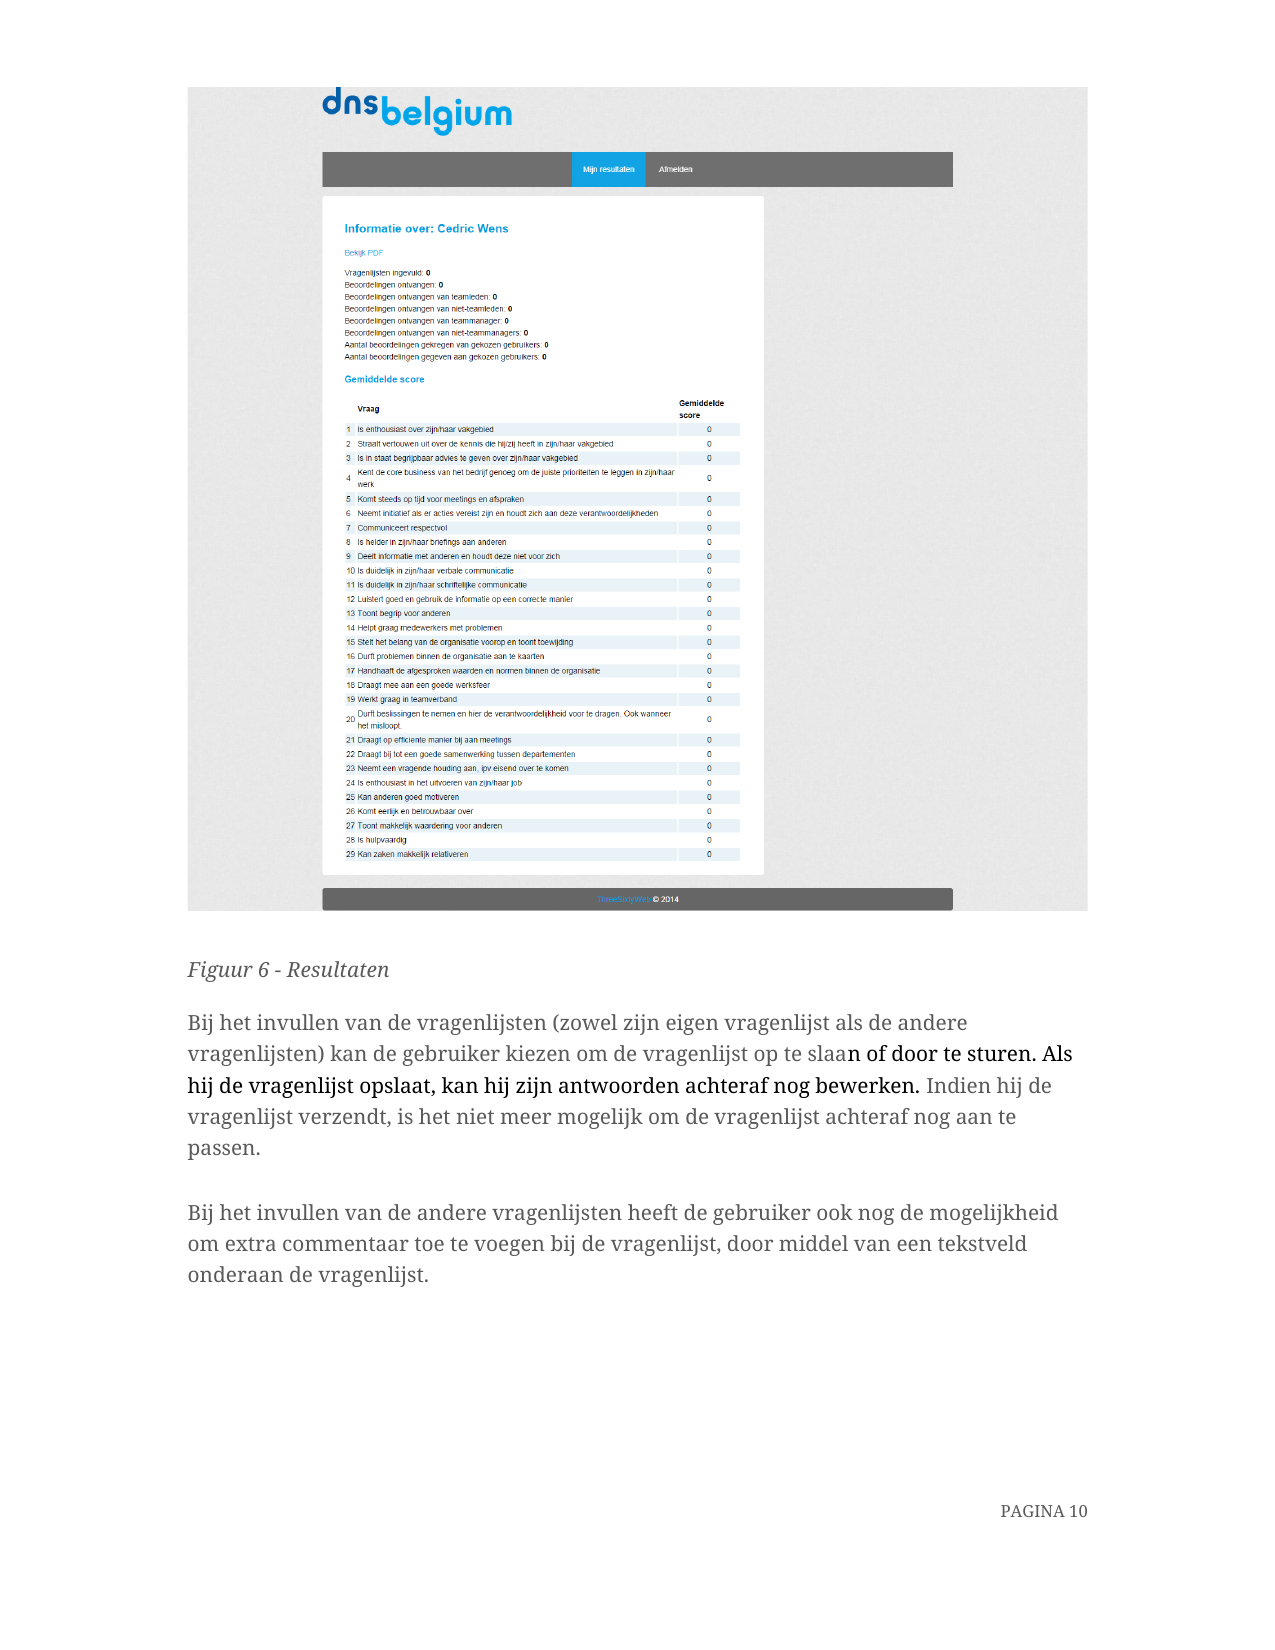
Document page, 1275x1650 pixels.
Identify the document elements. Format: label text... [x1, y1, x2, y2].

text Figuur 6 - Resultaten [187, 955, 1087, 983]
text Bij het invullen van de vragenlijsten (zowel zijn eigen vragenlijst als de andere vragenlijsten) kan de gebruiker kiezen om de vragenlijst op te slaan of door te sturen. Als hij de vragenlijst opslaat, kan hij zijn antwoorden achteraf nog bewerken. Indien hij de vragenlijst verzendt, is het niet meer mogelijk om de vragenlijst achteraf nog aan te passen. [187, 1008, 1087, 1162]
text Bij het invullen van de andere vragenlijsten heeft de gebruiker ook nog de mogelijkheid om extra commentaar toe te voegen bij de vragenlijst, door middel van een tekstveld onderaan de vragenlijst. [187, 1198, 1087, 1289]
